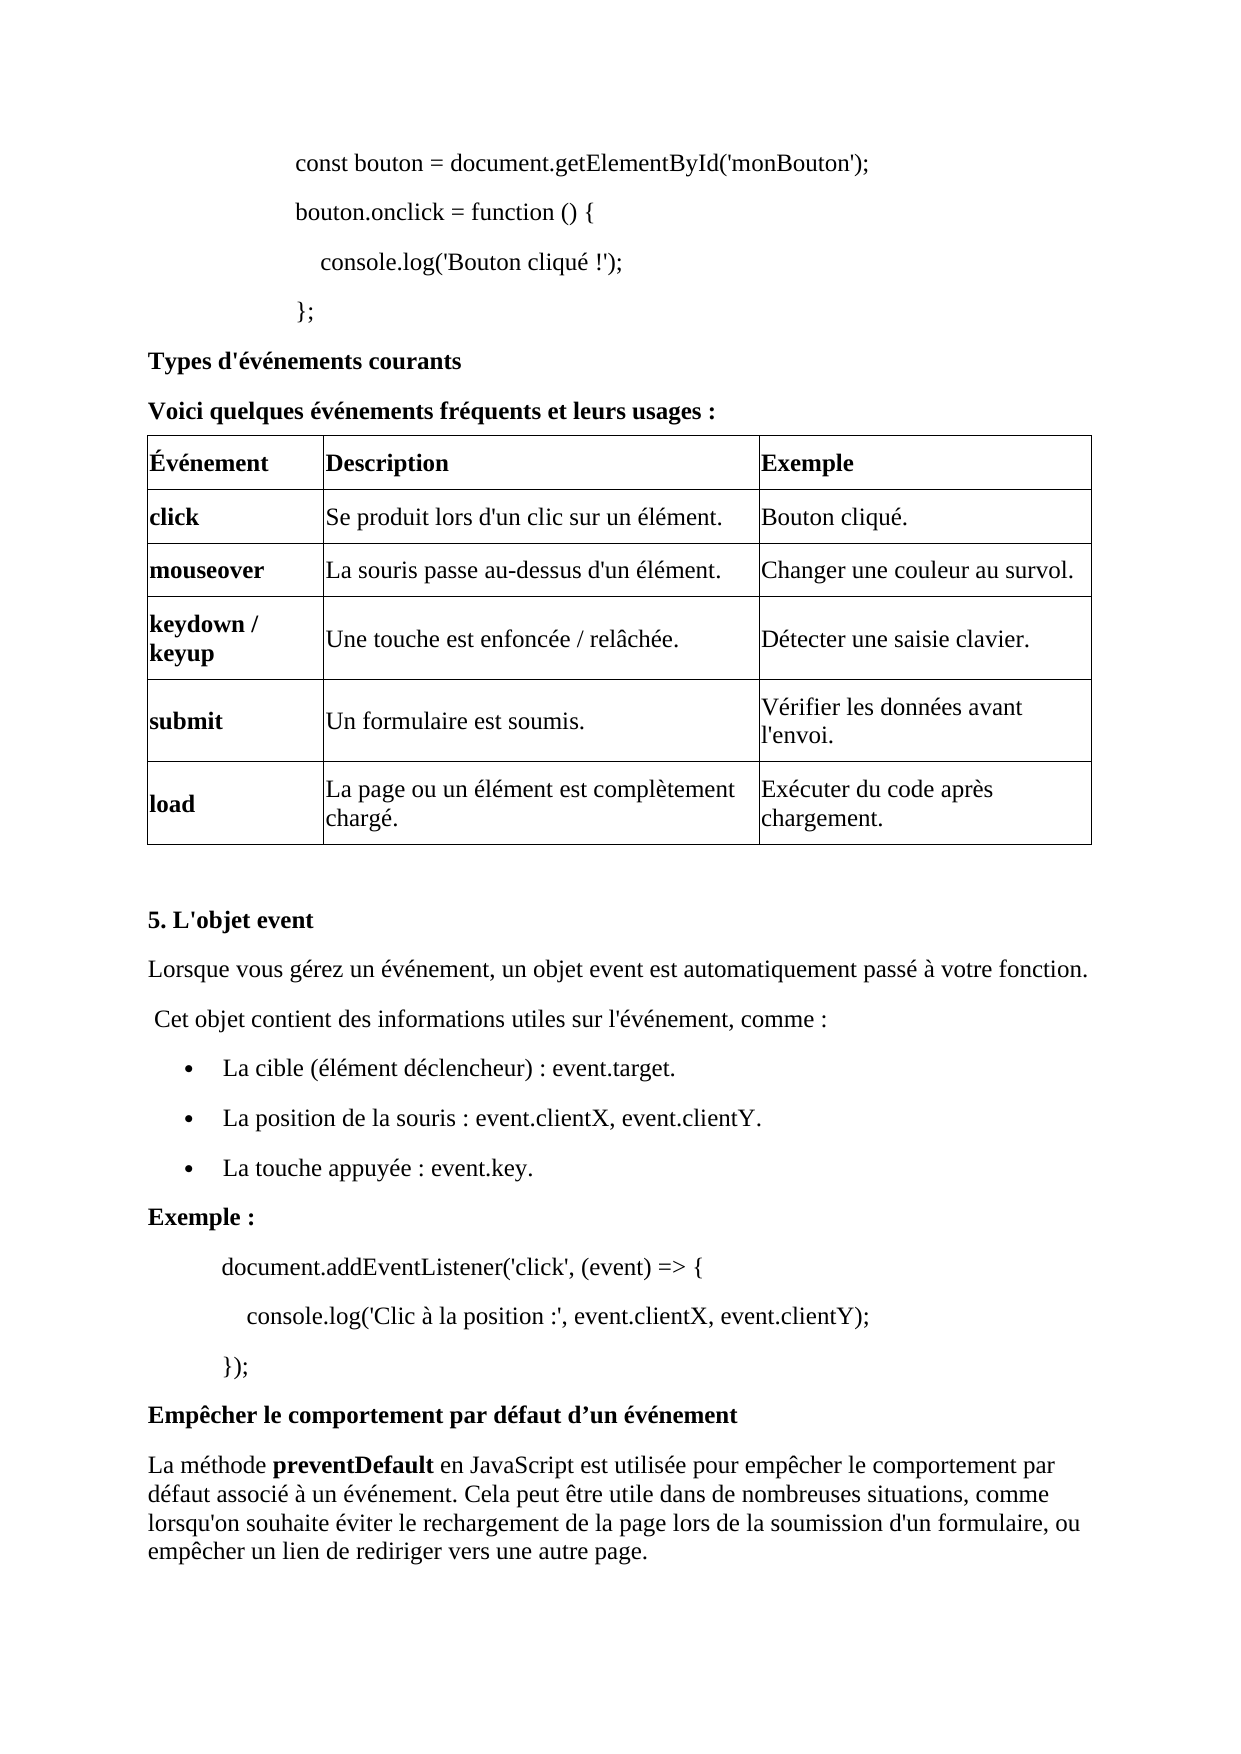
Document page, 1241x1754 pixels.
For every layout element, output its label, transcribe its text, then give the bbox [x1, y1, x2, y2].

table_cell click [148, 490, 323, 542]
table_cell keydown / keyup [148, 597, 323, 679]
table_cell Bouton cliqué. [760, 490, 1091, 542]
table_header Description [324, 436, 759, 489]
table_cell Se produit lors d'un clic sur un élément. [324, 490, 759, 542]
table_cell La souris passe au-dessus d'un élément. [324, 544, 759, 596]
list La touche appuyée : event.key. [185, 1153, 1093, 1181]
text Cet objet contient des informations utiles sur l'événement, comme : [148, 1004, 1093, 1033]
text 5. L'objet event [148, 905, 1093, 933]
text La méthode preventDefault en JavaScript est utilisée pour empêcher le comportement par défaut associé à un événement. Cela peut être utile dans de nombreuses situations, comme lorsqu'on souhaite éviter le rechargement de la page lors de la soumission d'un formulaire, ou empêcher un lien de rediriger vers une autre page. [148, 1450, 1093, 1565]
text Types d'événements courants [148, 346, 1093, 375]
table_cell Vérifier les données avant l'envoi. [760, 680, 1091, 761]
table_cell Changer une couleur au survol. [760, 544, 1091, 596]
text Voici quelques événements fréquents et leurs usages : [148, 396, 1093, 424]
text Exemple : [148, 1202, 1093, 1231]
text document.addEventListener('click', (event) => { [148, 1252, 1093, 1281]
list La position de la souris : event.clientX, event.clientY. [185, 1103, 1093, 1132]
text Lorsque vous gérez un événement, un objet event est automatiquement passé à votre fonction. [148, 954, 1093, 983]
text }; [221, 296, 1093, 325]
text console.log('Bouton cliqué !'); [221, 247, 1093, 276]
text }); [148, 1351, 1093, 1380]
table_cell Une touche est enfoncée / relâchée. [324, 597, 759, 679]
table_cell load [148, 762, 323, 844]
table_header Exemple [760, 436, 1091, 489]
table_cell Détecter une saisie clavier. [760, 597, 1091, 679]
text bouton.onclick = function () { [221, 197, 1093, 226]
text Empêcher le comportement par défaut d’un événement [148, 1401, 1093, 1429]
text const bouton = document.getElementById('monBouton'); [221, 148, 1093, 176]
table_cell Exécuter du code après chargement. [760, 762, 1091, 844]
table_cell La page ou un élément est complètement chargé. [324, 762, 759, 844]
table_header Événement [148, 436, 323, 489]
table_cell mouseover [148, 544, 323, 596]
table_cell Un formulaire est soumis. [324, 680, 759, 761]
list La cible (élément déclencheur) : event.target. [185, 1053, 1093, 1082]
text console.log('Clic à la position :', event.clientX, event.clientY); [148, 1301, 1093, 1330]
table_cell submit [148, 680, 323, 761]
